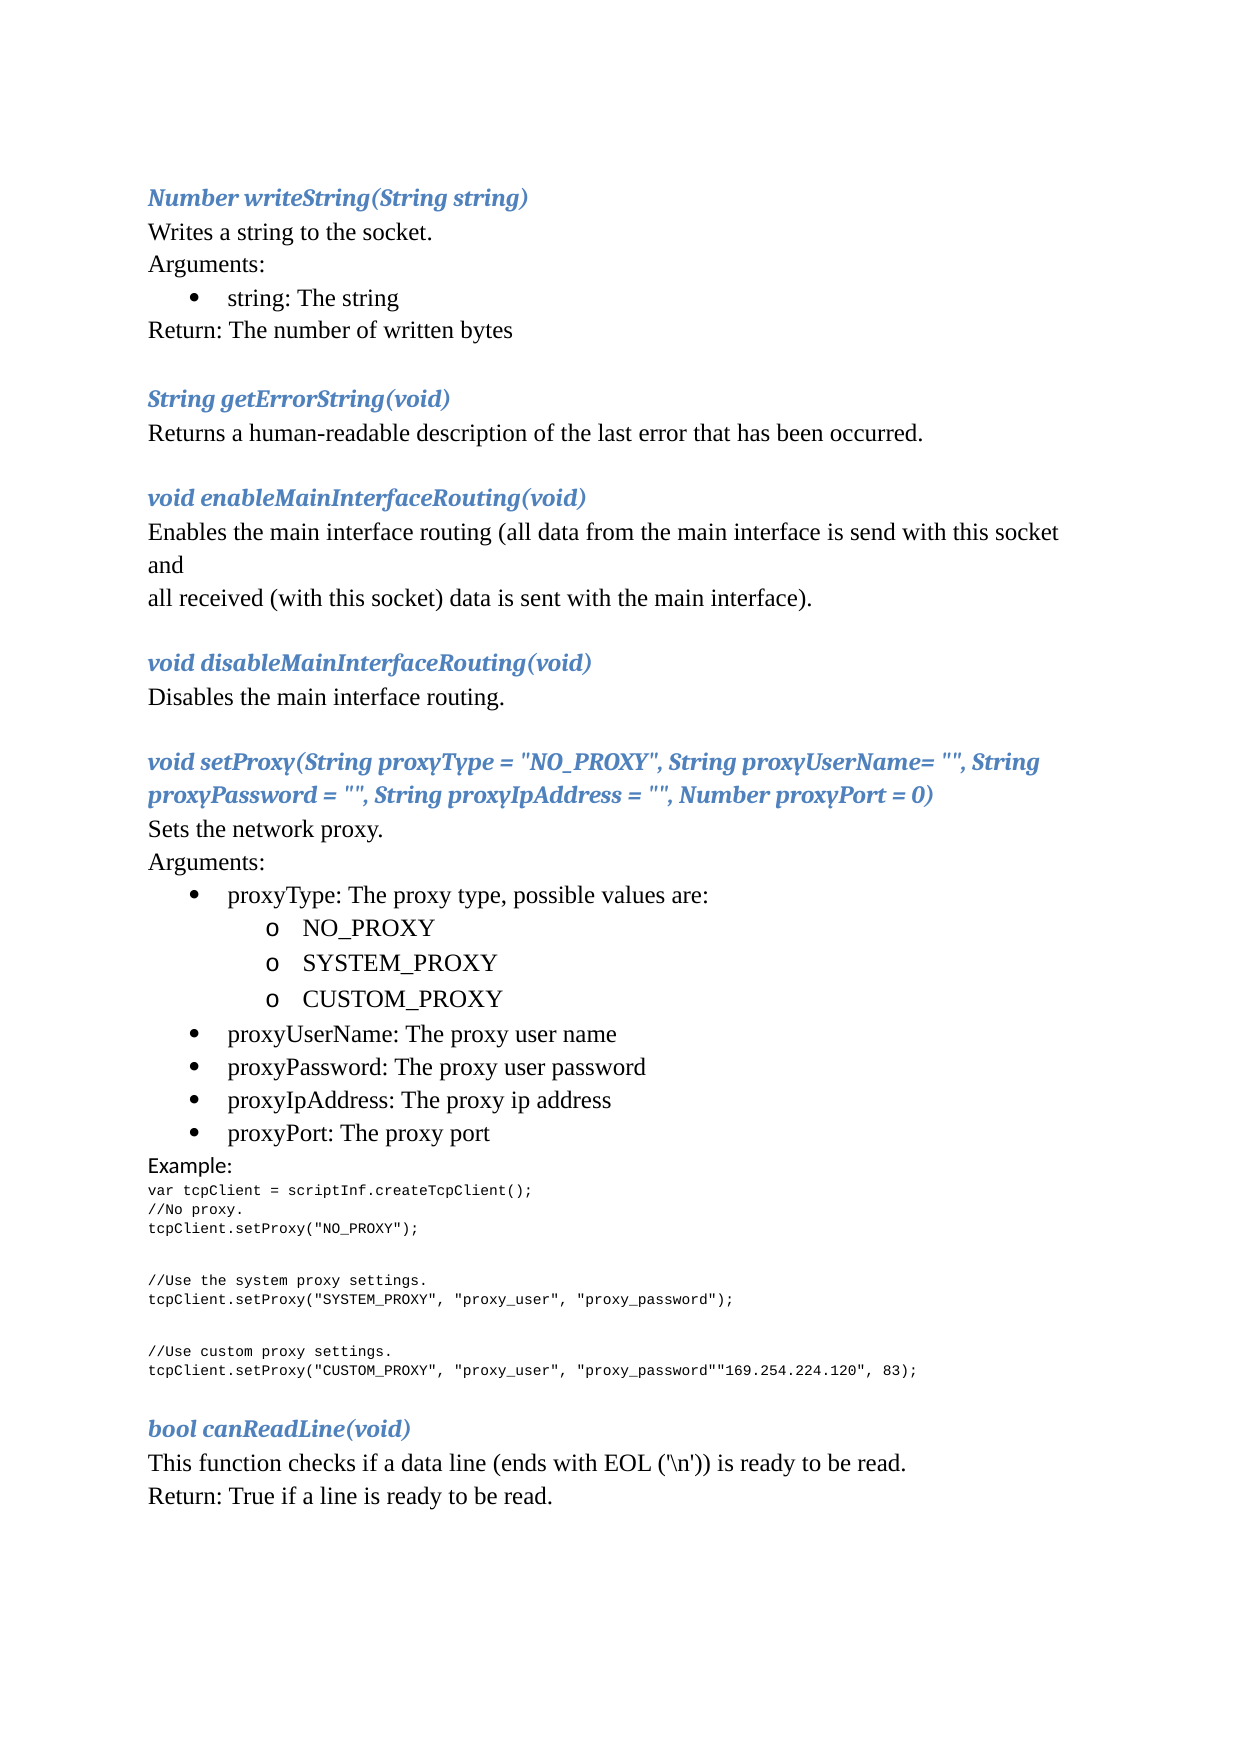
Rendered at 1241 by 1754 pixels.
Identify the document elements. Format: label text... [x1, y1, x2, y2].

list proxyType: The proxy type, possible values are: [190, 880, 1093, 909]
text Return: True if a line is ready to be read. [148, 1481, 1093, 1510]
list proxyIpAddress: The proxy ip address [190, 1085, 1093, 1114]
text //No proxy. [148, 1202, 1093, 1219]
list CUSTOM_PROXY [265, 984, 1093, 1014]
text Return: The number of written bytes [148, 316, 1093, 344]
list SYSTEM_PROXY [265, 948, 1093, 979]
list proxyUserName: The proxy user name [190, 1019, 1093, 1048]
text //Use custom proxy settings. [148, 1344, 1093, 1361]
text Writes a string to the socket. [148, 217, 1093, 245]
text //Use the system proxy settings. [148, 1273, 1093, 1290]
text tcpClient.setProxy("CUSTOM_PROXY", "proxy_user", "proxy_password""169.254.224.120", 83); [148, 1363, 1093, 1380]
text tcpClient.setProxy("NO_PROXY"); [148, 1221, 1093, 1238]
text This function checks if a data line (ends with EOL ('\n')) is ready to be read. [148, 1448, 1093, 1477]
list proxyPort: The proxy port [190, 1118, 1093, 1147]
text Enables the main interface routing (all data from the main interface is send with this socket and [148, 517, 1093, 578]
subtitle String getErrorString(void) [148, 384, 1093, 413]
text tcpClient.setProxy("SYSTEM_PROXY", "proxy_user", "proxy_password"); [148, 1292, 1093, 1309]
subtitle Number writeString(String string) [148, 183, 1093, 212]
text Disables the main interface routing. [148, 682, 1093, 711]
text Returns a human-readable description of the last error that has been occurred. [148, 418, 1093, 446]
list NO_PROXY [265, 913, 1093, 944]
text Example: [148, 1151, 1093, 1179]
list string: The string [190, 283, 1093, 311]
list proxyPassword: The proxy user password [190, 1052, 1093, 1081]
subtitle void enableMainInterfaceRouting(void) [148, 484, 1093, 512]
text var tcpClient = scriptInf.createTcpClient(); [148, 1183, 1093, 1200]
text Arguments: [148, 847, 1093, 876]
subtitle void disableMainInterfaceRouting(void) [148, 649, 1093, 677]
text all received (with this socket) data is sent with the main interface). [148, 583, 1093, 611]
subtitle bool canReadLine(void) [148, 1415, 1093, 1444]
text Sets the network proxy. [148, 814, 1093, 843]
text Arguments: [148, 249, 1093, 278]
subtitle void setProxy(String proxyType = "NO_PROXY", String proxyUserName= "", String proxyPassword = "", String proxyIpAddress = "", Number proxyPort = 0) [148, 748, 1093, 809]
